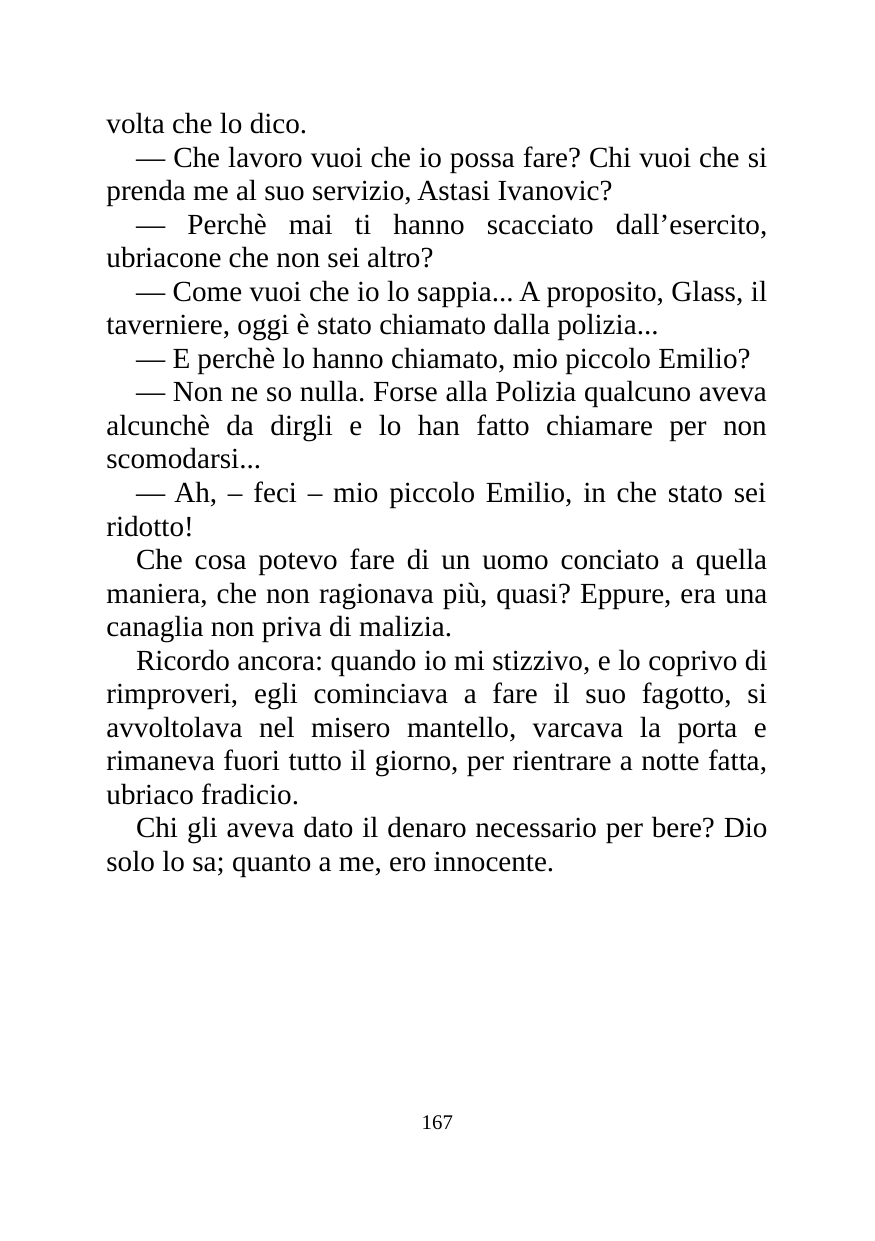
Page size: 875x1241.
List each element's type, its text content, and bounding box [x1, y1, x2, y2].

text — Non ne so nulla. Forse alla Polizia qualcuno aveva alcunchè da dirgli e lo han fatto chiamare per non scomodarsi... [106, 374, 768, 475]
text — Perchè mai ti hanno scacciato dall’esercito, ubriacone che non sei altro? [106, 207, 768, 274]
text — Come vuoi che io lo sappia... A proposito, Glass, il taverniere, oggi è stato chiamato dalla polizia... [106, 274, 768, 341]
text Chi gli aveva dato il denaro necessario per bere? Dio solo lo sa; quanto a me, ero innocente. [106, 811, 768, 878]
text Che cosa potevo fare di un uomo conciato a quella maniera, che non ragionava più, quasi? Eppure, era una canaglia non priva di malizia. [106, 542, 768, 643]
text volta che lo dico. [106, 106, 768, 140]
text — Ah, – feci – mio piccolo Emilio, in che stato sei ridotto! [106, 475, 768, 542]
text — E perchè lo hanno chiamato, mio piccolo Emilio? [106, 341, 768, 374]
text — Che lavoro vuoi che io possa fare? Chi vuoi che si prenda me al suo servizio, Astasi Ivanovic? [106, 140, 768, 207]
text Ricordo ancora: quando io mi stizzivo, e lo coprivo di rimproveri, egli cominciava a fare il suo fagotto, si avvoltolava nel misero mantello, varcava la porta e rimaneva fuori tutto il giorno, per rientrare a notte fatta, ubriaco fradicio. [106, 643, 768, 811]
